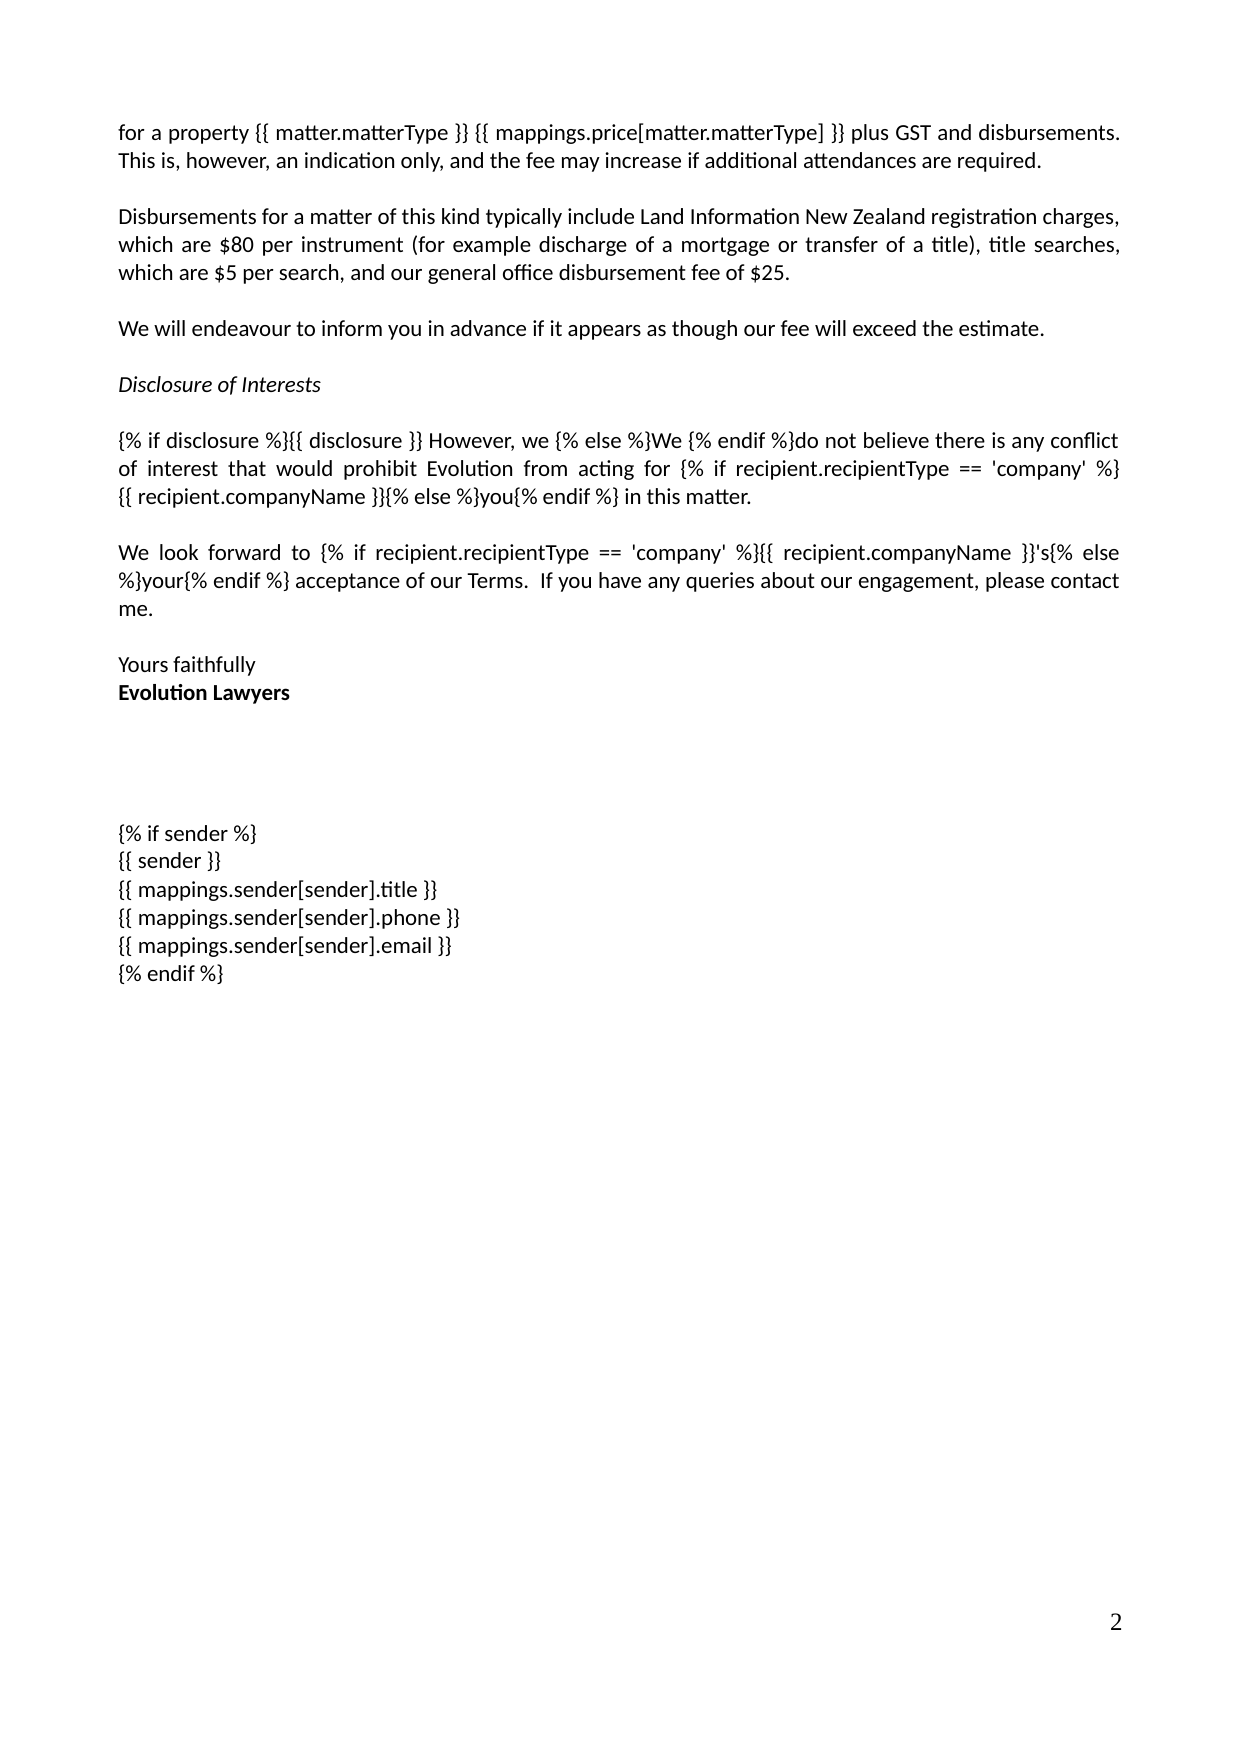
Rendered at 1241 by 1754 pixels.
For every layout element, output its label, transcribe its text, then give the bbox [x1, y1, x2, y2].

text Disbursements for a matter of this kind typically include Land Information New Zealand registration charges, which are $80 per instrument (for example discharge of a mortgage or transfer of a title), title searches, which are $5 per search, and our general office disbursement fee of $25. [118, 202, 1122, 286]
text Disclosure of Interests [118, 370, 1122, 398]
text We will endeavour to inform you in advance if it appears as though our fee will exceed the estimate. [118, 314, 1122, 342]
text for a property {{ matter.matterType }} {{ mappings.price[matter.matterType] }} plus GST and disbursements. This is, however, an indication only, and the fee may increase if additional attendances are required. [118, 118, 1122, 174]
table_header We look forward to {% if recipient.recipientType == 'company' %}{{ recipient.companyName }}'s{% else %}your{% endif %} acceptance of our Terms. If you have any queries about our engagement, please contact me. Yours faithfully Evolution Lawyers {% if sender %} {{ sender }} {{ mappings.sender[sender].title }} {{ mappings.sender[sender].phone }} {{ mappings.sender[sender].email }} {% endif %} [118, 539, 1122, 987]
text {% if disclosure %}{{ disclosure }} However, we {% else %}We {% endif %}do not believe there is any conflict of interest that would prohibit Evolution from acting for {% if recipient.recipientType == 'company' %}{{ recipient.companyName }}{% else %}you{% endif %} in this matter. [118, 426, 1122, 510]
